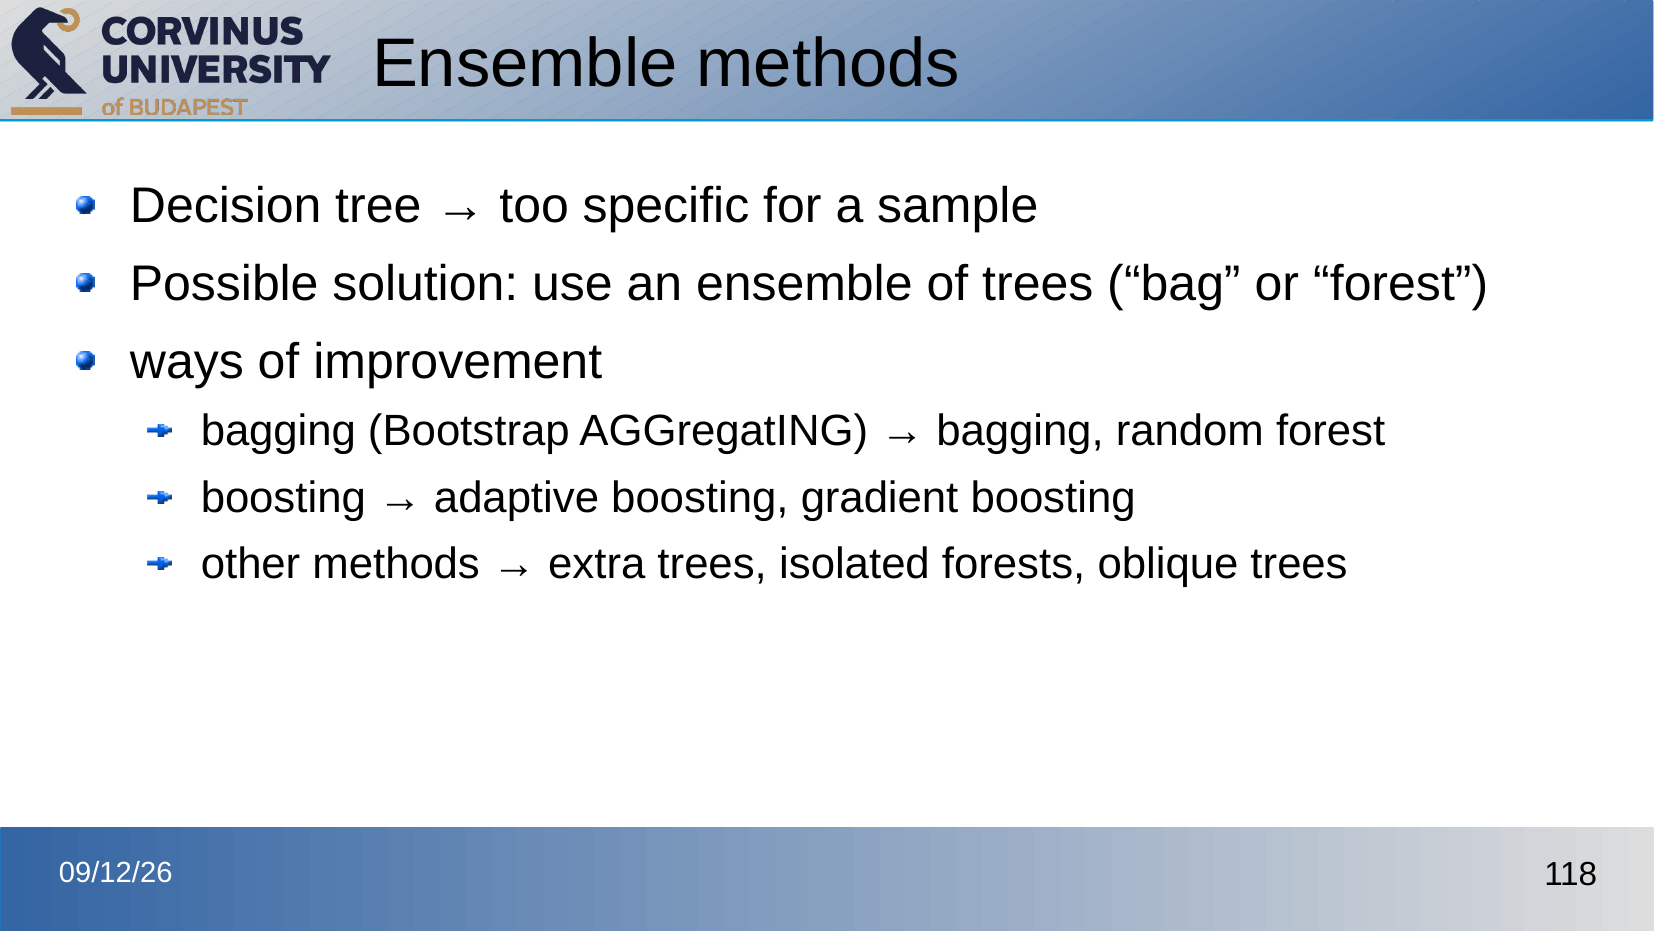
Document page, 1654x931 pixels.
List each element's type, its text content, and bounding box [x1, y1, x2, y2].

list Decision tree → too specific for a sample Possible solution: use an ensemble of trees (“bag” or “forest”) ways of improvement bagging (Bootstrap AGGregatING) → bagging, random forest boosting → adaptive boosting, gradient boosting other methods → extra trees, isolated forests, oblique trees [59, 177, 1595, 768]
picture [11, 7, 331, 115]
title Ensemble methods [372, 23, 1625, 103]
